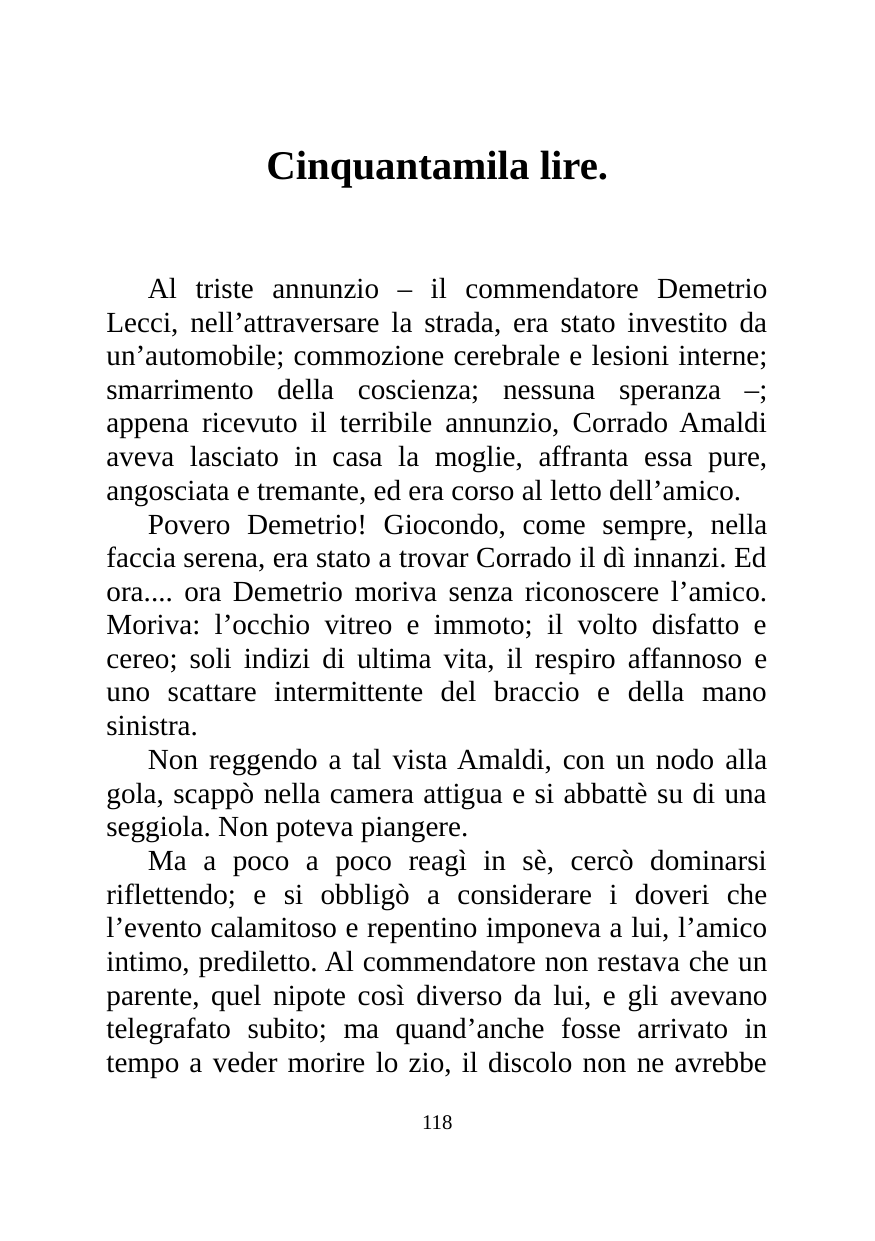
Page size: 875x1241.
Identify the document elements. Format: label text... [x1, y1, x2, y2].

text Non reggendo a tal vista Amaldi, con un nodo alla gola, scappò nella camera attigua e si abbattè su di una seggiola. Non poteva piangere. [106, 742, 768, 843]
text Al triste annunzio – il commendatore Demetrio Lecci, nell’attraversare la strada, era stato investito da un’automobile; commozione cerebrale e lesioni interne; smarrimento della coscienza; nessuna speranza –; appena ricevuto il terribile annunzio, Corrado Amaldi aveva lasciato in casa la moglie, affranta essa pure, angosciata e tremante, ed era corso al letto dell’amico. [106, 271, 768, 506]
subtitle Cinquantamila lire. [106, 142, 768, 189]
text Povero Demetrio! Giocondo, come sempre, nella faccia serena, era stato a trovar Corrado il dì innanzi. Ed ora.... ora Demetrio moriva senza riconoscere l’amico. Moriva: l’occhio vitreo e immoto; il volto disfatto e cereo; soli indizi di ultima vita, il respiro affannoso e uno scattare intermittente del braccio e della mano sinistra. [106, 507, 768, 742]
text Ma a poco a poco reagì in sè, cercò dominarsi riflettendo; e si obbligò a considerare i doveri che l’evento calamitoso e repentino imponeva a lui, l’amico intimo, prediletto. Al commendatore non restava che un parente, quel nipote così diverso da lui, e gli avevano telegrafato subito; ma quand’anche fosse arrivato in tempo a veder morire lo zio, il discolo non ne avrebbe [106, 843, 768, 1078]
